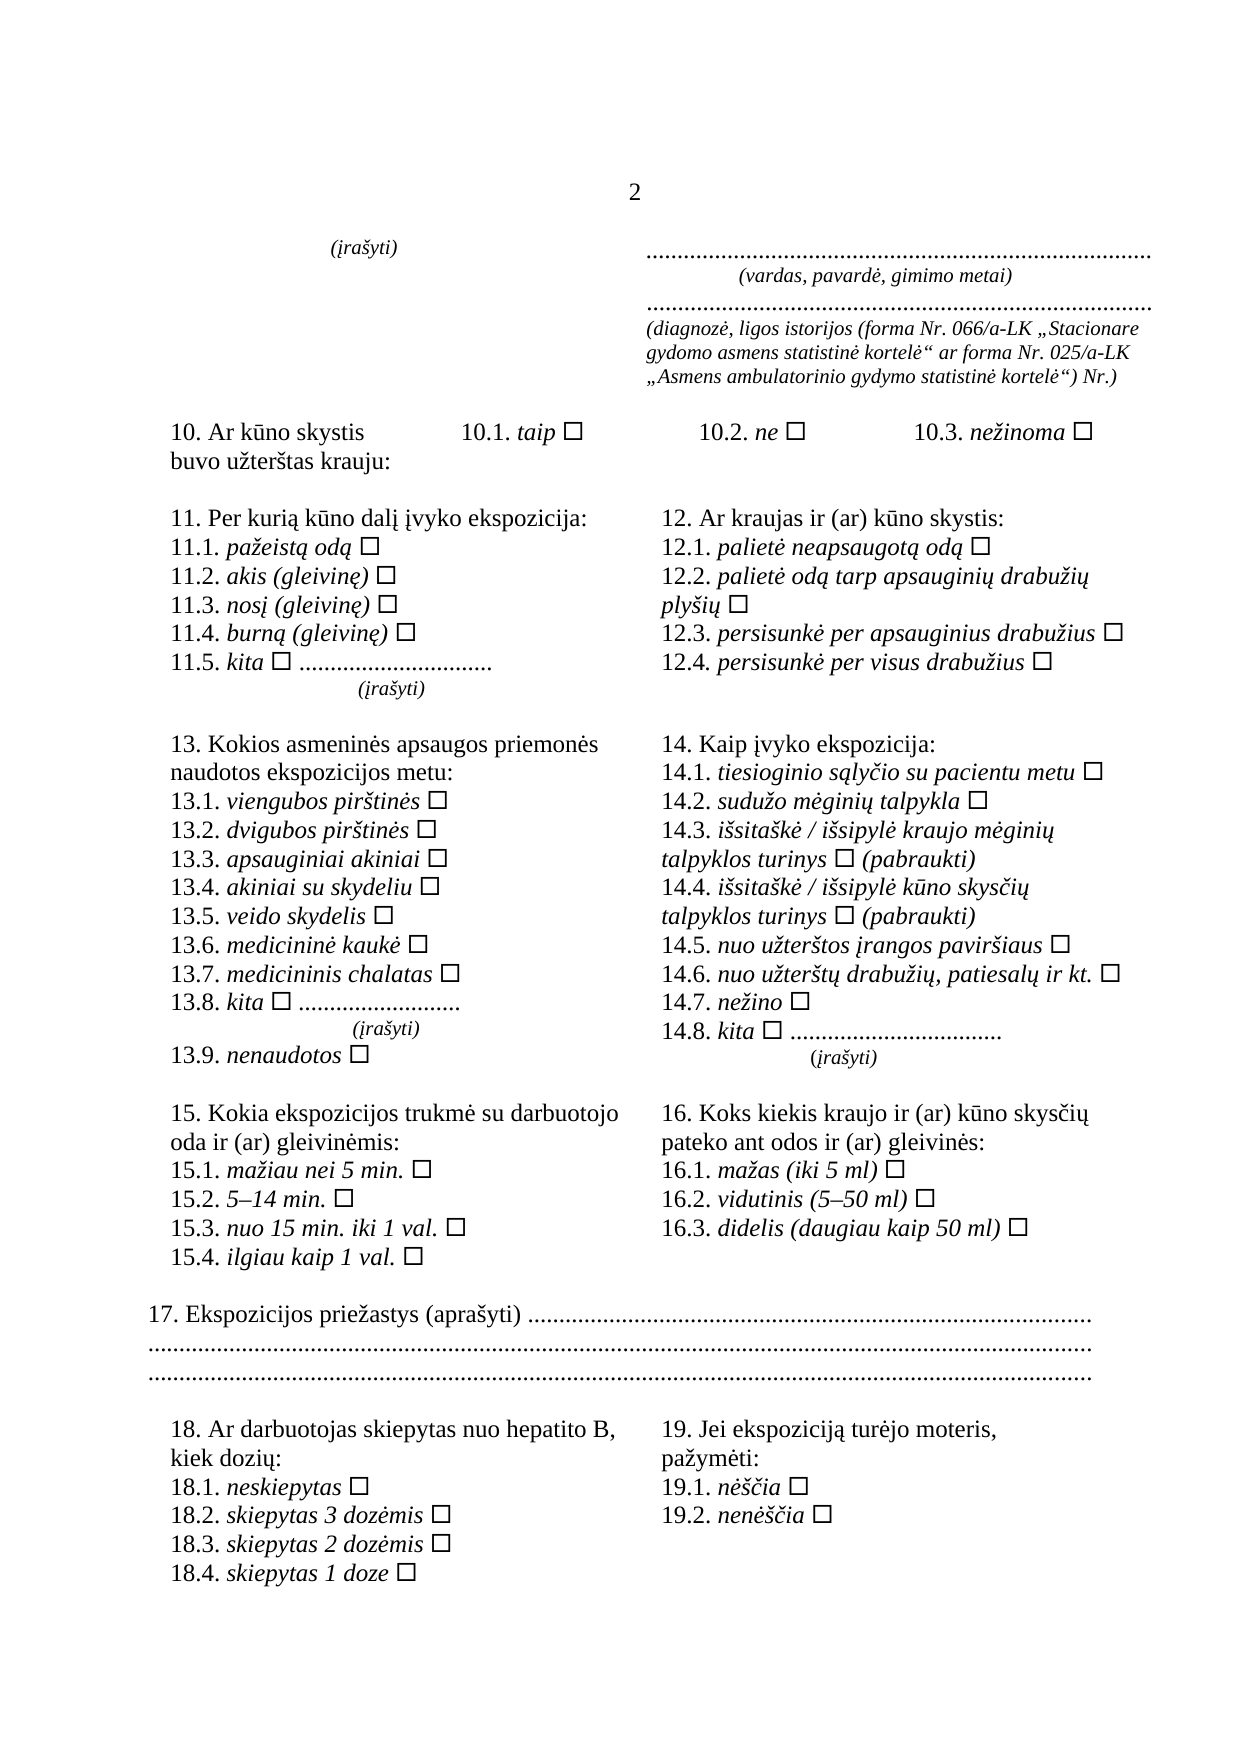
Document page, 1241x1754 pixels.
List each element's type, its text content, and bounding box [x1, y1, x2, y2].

table_header 18. Ar darbuotojas skiepytas nuo hepatito B, kiek dozių: [159, 1414, 650, 1472]
table_cell 16.3. didelis (daugiau kaip 50 ml)  [650, 1213, 1137, 1242]
table_cell 14.6. nuo užterštų drabužių, patiesalų ir kt.  14.7. nežino  14.8. kita  .................................. (įrašyti) [650, 959, 1137, 1069]
table_cell 13.1. viengubos pirštinės  [159, 786, 650, 815]
table_cell [650, 1529, 1107, 1558]
table_cell 14.2. sudužo mėginių talpykla  [650, 786, 1137, 815]
table_cell 13.7. medicininis chalatas  13.8. kita  .......................... (įrašyti) 13.9. nenaudotos  [159, 959, 650, 1069]
table_header 11. Per kurią kūno dalį įvyko ekspozicija: [159, 504, 650, 532]
text 17. Ekspozicijos priežastys (aprašyti) [148, 1299, 1126, 1328]
table_cell 13.2. dvigubos pirštinės  13.3. apsauginiai akiniai  13.4. akiniai su skydeliu  13.5. veido skydelis  13.6. medicininė kaukė  [159, 815, 650, 959]
text ... [148, 1328, 1126, 1357]
table_cell 11.2. akis (gleivinę)  11.3. nosį (gleivinę)  [159, 561, 650, 618]
text ... [148, 1357, 1126, 1385]
table_cell 15.4. ilgiau kaip 1 val.  [159, 1242, 650, 1270]
table_cell 12.3. persisunkė per apsauginius drabužius  12.4. persisunkė per visus drabužius  [650, 619, 1137, 700]
table_cell 11.1. pažeistą odą  [159, 532, 650, 561]
table_header 10.1. taip  [410, 417, 635, 475]
table_cell 15.1. mažiau nei 5 min.  [159, 1155, 650, 1184]
table_cell 12.2. palietė odą tarp apsauginių drabužių plyšių  [650, 561, 1137, 618]
table_cell 18.2. skiepytas 3 dozėmis  [159, 1500, 650, 1529]
table_cell (įrašyti) [159, 235, 635, 388]
table_header 10.3. nežinoma  [870, 417, 1137, 475]
table_cell 15.2. 5–14 min.  [159, 1184, 650, 1213]
table_cell [650, 1558, 1107, 1587]
table_cell 19.1. nėščia  [650, 1472, 1107, 1500]
table_cell 18.1. neskiepytas  [159, 1472, 650, 1500]
table_header 15. Kokia ekspozicijos trukmė su darbuotojo oda ir (ar) gleivinėmis: [159, 1098, 650, 1155]
table_cell 15.3. nuo 15 min. iki 1 val.  [159, 1213, 650, 1242]
table_cell 14.3. išsitaškė / išsipylė kraujo mėginių talpyklos turinys  (pabraukti) 14.4. išsitaškė / išsipylė kūno skysčių talpyklos turinys  (pabraukti) 14.5. nuo užterštos įrangos paviršiaus  [650, 815, 1137, 959]
table_cell 16.1. mažas (iki 5 ml)  [650, 1155, 1137, 1184]
table_cell 16.2. vidutinis (5–50 ml)  [650, 1184, 1137, 1213]
table_header 14. Kaip įvyko ekspozicija: 14.1. tiesioginio sąlyčio su pacientu metu  [650, 729, 1137, 786]
table_header 12. Ar kraujas ir (ar) kūno skystis: [650, 504, 1137, 532]
table_cell [650, 1242, 1137, 1270]
table_cell 11.4. burną (gleivinę)  11.5. kita  ............................... (įrašyti) [159, 619, 650, 700]
table_header 19. Jei ekspoziciją turėjo moteris, pažymėti: [650, 1414, 1107, 1472]
table_cell ................................................................................. (vardas, pavardė, gimimo metai) ................................................................................. (diagnozė, ligos istorijos (forma Nr. 066/a-LK „Stacionare gydomo asmens statistinė kortelė“ ar forma Nr. 025/a-LK „Asmens ambulatorinio gydymo statistinė kortelė“) Nr.) [635, 235, 1167, 388]
table_header 10. Ar kūno skystis buvo užterštas krauju: [159, 417, 410, 475]
table_cell 18.4. skiepytas 1 doze  [159, 1558, 650, 1587]
table_cell 19.2. nenėščia  [650, 1500, 1107, 1529]
table_header 10.2. ne  [635, 417, 870, 475]
table_header 16. Koks kiekis kraujo ir (ar) kūno skysčių pateko ant odos ir (ar) gleivinės: [650, 1098, 1137, 1155]
table_cell 12.1. palietė neapsaugotą odą  [650, 532, 1137, 561]
table_cell 18.3. skiepytas 2 dozėmis  [159, 1529, 650, 1558]
table_header 13. Kokios asmeninės apsaugos priemonės naudotos ekspozicijos metu: [159, 729, 650, 786]
